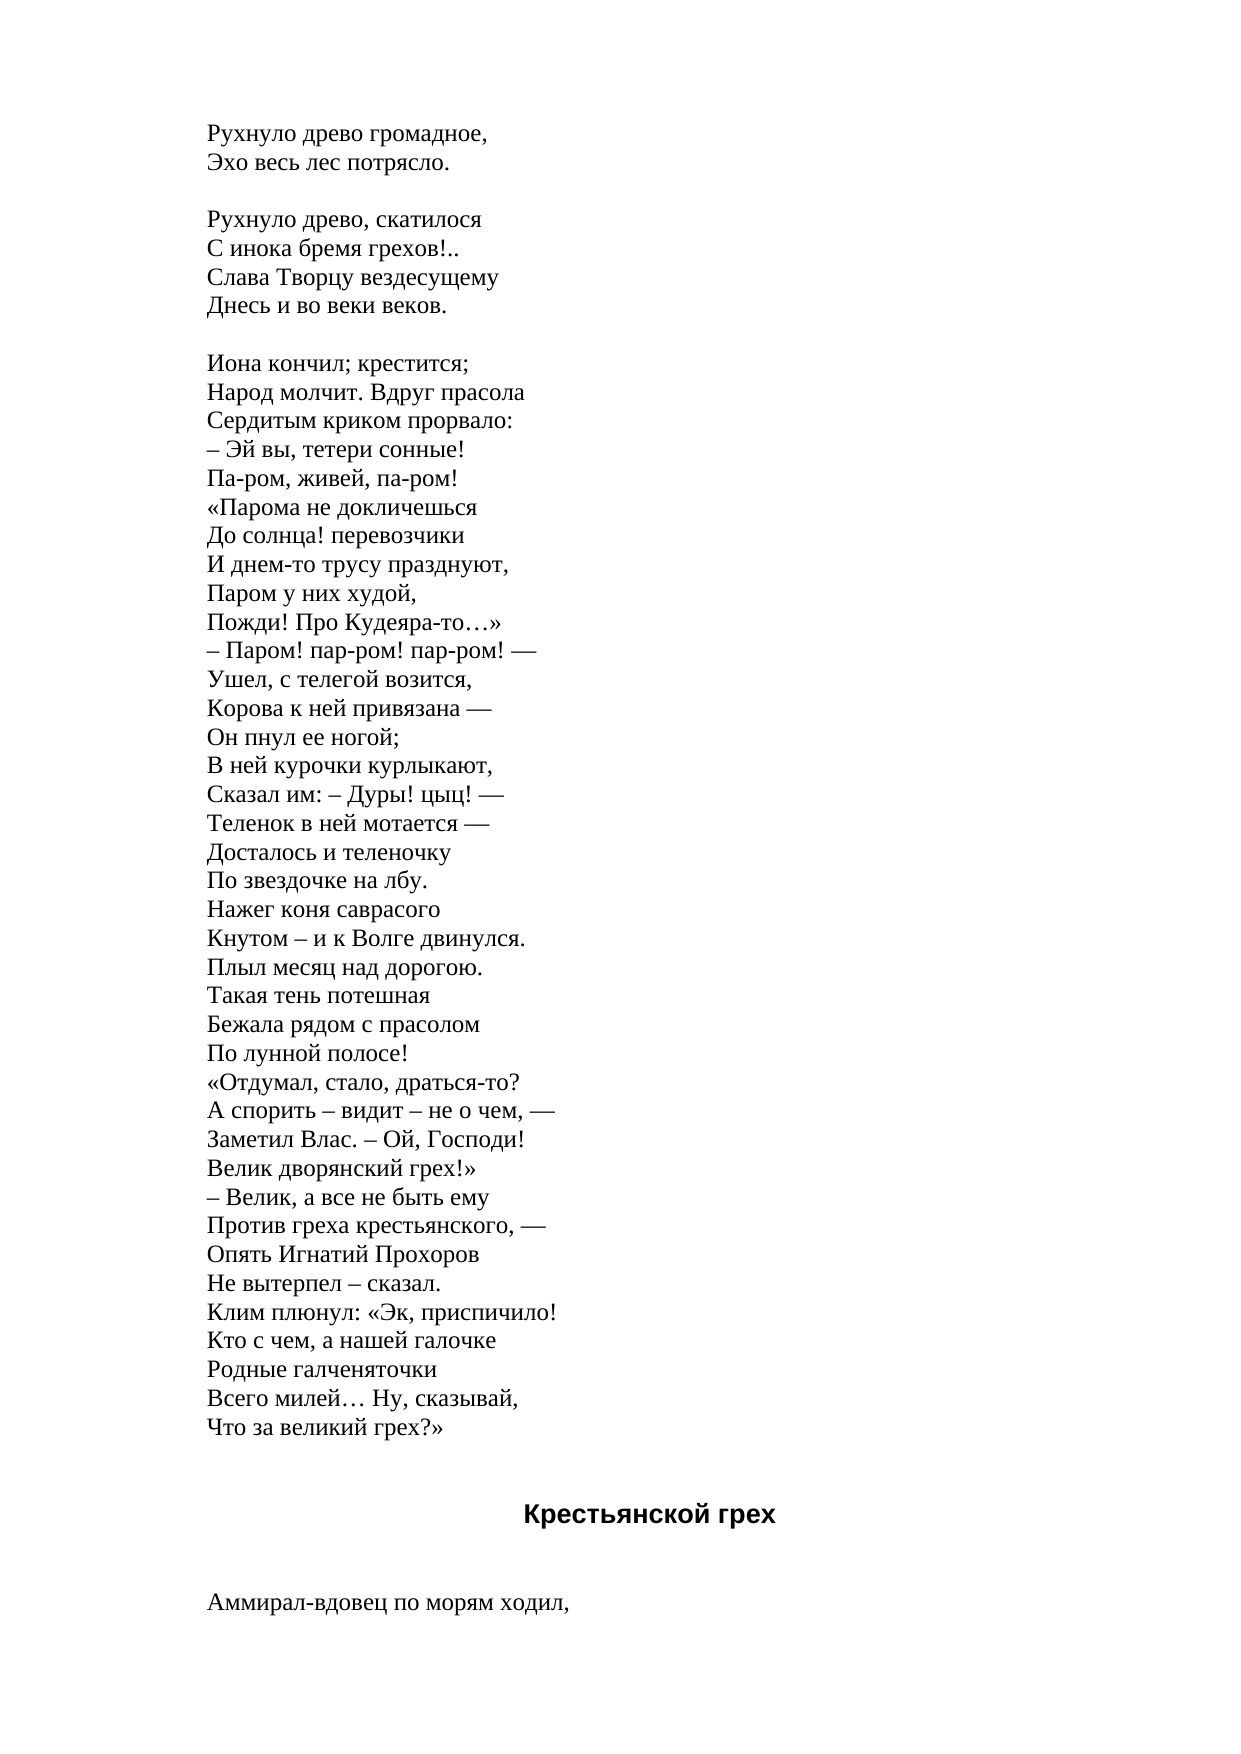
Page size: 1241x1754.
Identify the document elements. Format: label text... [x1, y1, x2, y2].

text Рухнуло древо громадное, [148, 118, 1152, 147]
text Ушел, с телегой возится, [148, 664, 1152, 693]
text Пожди! Про Кудеяра-то…» [148, 607, 1152, 636]
text «Отдумал, стало, драться-то? [148, 1067, 1152, 1096]
text Днесь и во веки веков. [148, 291, 1152, 319]
text Па-ром, живей, па-ром! [148, 463, 1152, 492]
text Теленок в ней мотается — [148, 808, 1152, 837]
text Нажег коня саврасого [148, 894, 1152, 923]
subtitle Крестьянской грех [148, 1498, 1152, 1529]
text В ней курочки курлыкают, [148, 751, 1152, 779]
text – Паром! пар-ром! пар-ром! — [148, 636, 1152, 664]
text Рухнуло древо, скатилося [148, 204, 1152, 233]
text Досталось и теленочку [148, 837, 1152, 866]
text «Парома не докличешься [148, 492, 1152, 521]
text Бежала рядом с прасолом [148, 1009, 1152, 1038]
text Плыл месяц над дорогою. [148, 952, 1152, 981]
text Против греха крестьянского, — [148, 1211, 1152, 1239]
text По звездочке на лбу. [148, 866, 1152, 894]
text Он пнул ее ногой; [148, 722, 1152, 751]
text Велик дворянский грех!» [148, 1153, 1152, 1182]
text Слава Творцу вездесущему [148, 262, 1152, 291]
text Не вытерпел – сказал. [148, 1268, 1152, 1297]
text Всего милей… Ну, сказывай, [148, 1383, 1152, 1412]
text Сердитым криком прорвало: [148, 406, 1152, 434]
text А спорить – видит – не о чем, — [148, 1096, 1152, 1124]
text Эхо весь лес потрясло. [148, 147, 1152, 176]
text – Эй вы, тетери сонные! [148, 434, 1152, 463]
text Кто с чем, а нашей галочке [148, 1326, 1152, 1354]
text По лунной полосе! [148, 1038, 1152, 1067]
text Аммирал-вдовец по морям ходил, [148, 1587, 1152, 1616]
text Такая тень потешная [148, 981, 1152, 1009]
text Паром у них худой, [148, 578, 1152, 607]
text Сказал им: – Дуры! цыц! — [148, 779, 1152, 808]
text Родные галченяточки [148, 1354, 1152, 1383]
text Опять Игнатий Прохоров [148, 1239, 1152, 1268]
text С инока бремя грехов!.. [148, 233, 1152, 262]
text До солнца! перевозчики [148, 521, 1152, 549]
text Клим плюнул: «Эк, приспичило! [148, 1297, 1152, 1326]
text Корова к ней привязана — [148, 693, 1152, 722]
text Заметил Влас. – Ой, Господи! [148, 1124, 1152, 1153]
text – Велик, а все не быть ему [148, 1182, 1152, 1211]
text Народ молчит. Вдруг прасола [148, 377, 1152, 406]
text Что за великий грех?» [148, 1412, 1152, 1441]
text Кнутом – и к Волге двинулся. [148, 923, 1152, 952]
text И днем-то трусу празднуют, [148, 549, 1152, 578]
text Иона кончил; крестится; [148, 348, 1152, 377]
